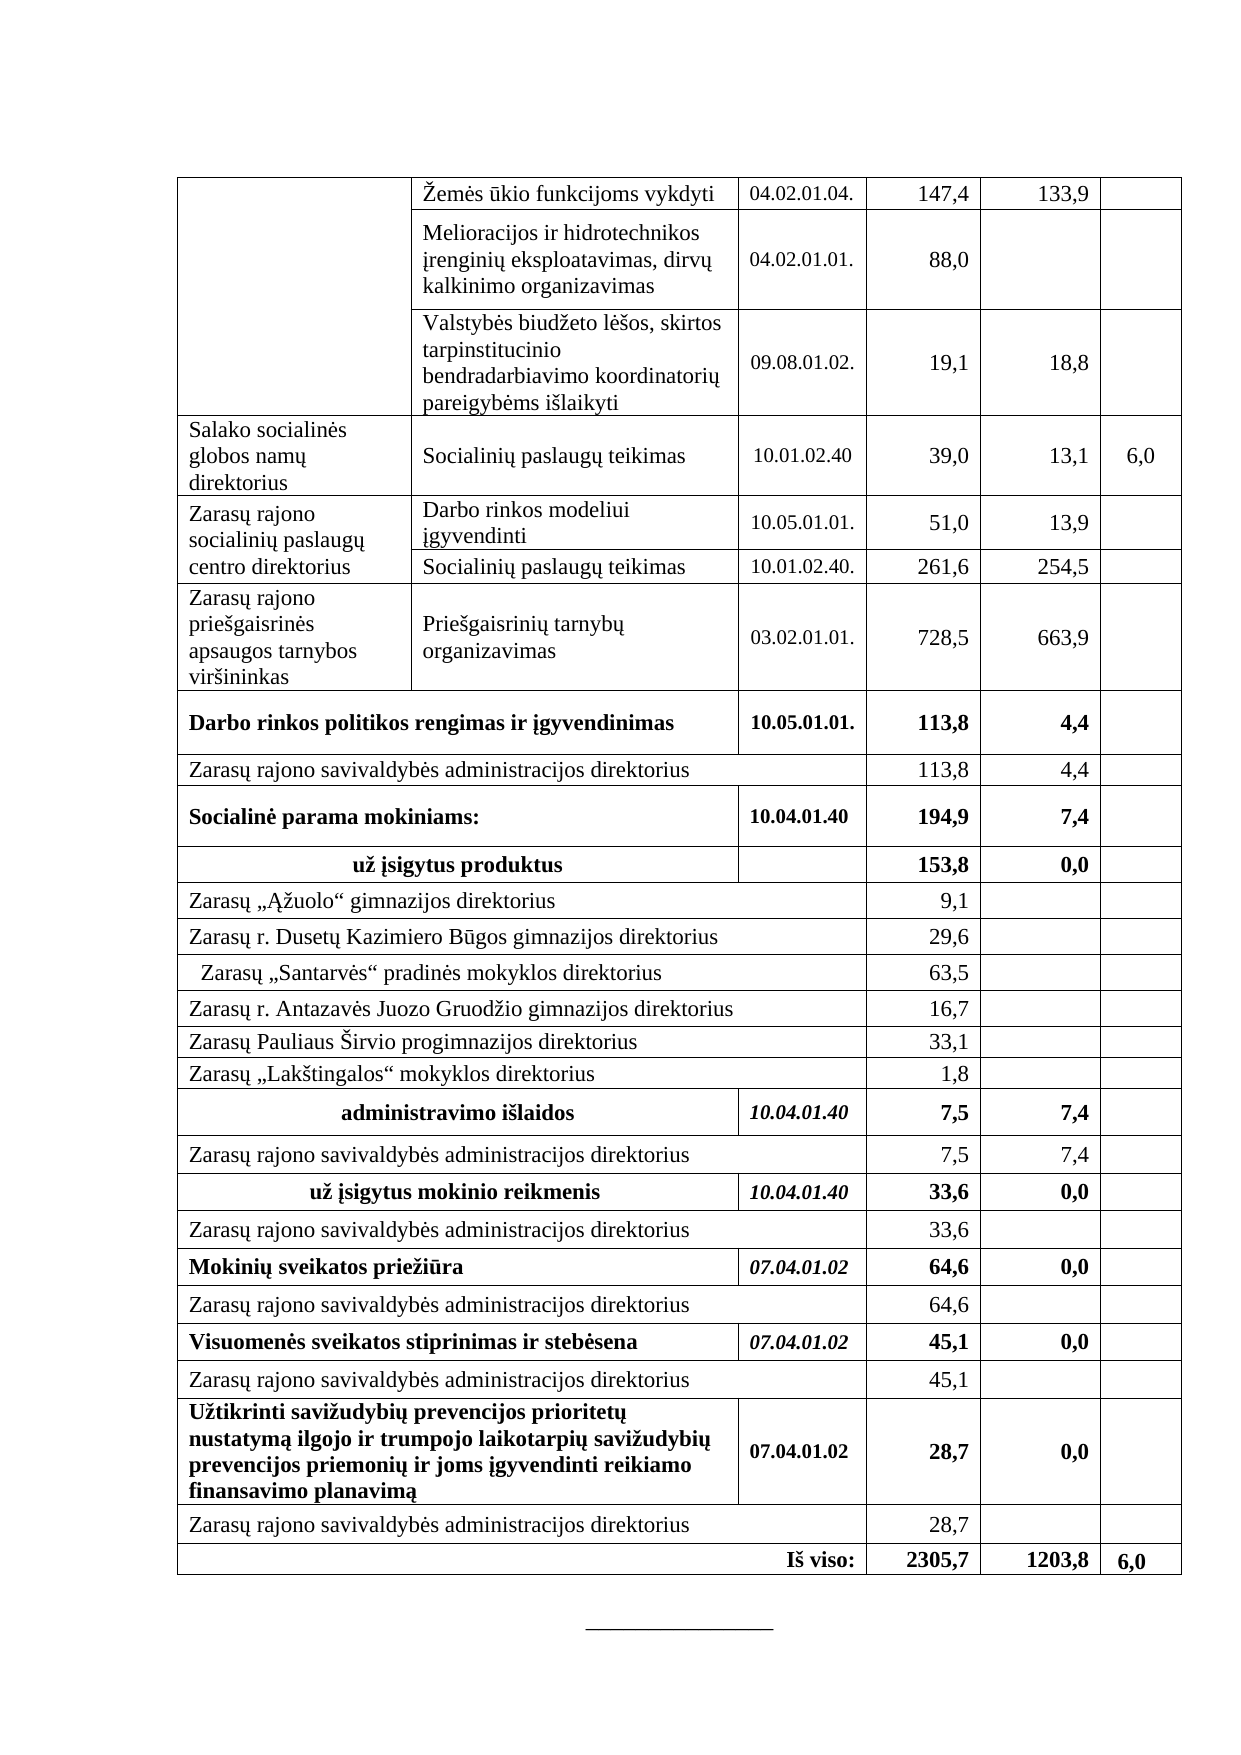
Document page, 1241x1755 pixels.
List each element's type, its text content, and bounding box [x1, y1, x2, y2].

table_cell 7,4 [981, 1136, 1100, 1172]
table_cell 03.02.01.01. [739, 584, 866, 689]
table_cell 7,5 [867, 1089, 980, 1135]
table_cell 39,0 [867, 416, 980, 495]
table_cell 10.01.02.40 [739, 416, 866, 495]
table_cell [1101, 550, 1181, 583]
table_cell Priešgaisrinių tarnybų organizavimas [412, 584, 738, 689]
table_cell [1101, 178, 1181, 208]
table_cell 663,9 [981, 584, 1100, 689]
table_cell 113,8 [867, 755, 980, 785]
table_cell Darbo rinkos modeliui įgyvendinti [412, 496, 738, 549]
table_cell 1,8 [867, 1058, 980, 1088]
table_cell Darbo rinkos politikos rengimas ir įgyvendinimas [178, 691, 738, 754]
table_cell [1101, 1399, 1181, 1504]
table_cell [981, 1211, 1100, 1247]
table_cell 728,5 [867, 584, 980, 689]
table_cell 18,8 [981, 310, 1100, 415]
table_cell [981, 1027, 1100, 1057]
table_cell 6,0 [1101, 1544, 1181, 1574]
table_cell [1101, 919, 1181, 954]
table_cell 10.04.01.40 [739, 1089, 866, 1135]
table_cell Žemės ūkio funkcijoms vykdyti [412, 178, 738, 208]
table_cell [981, 1058, 1100, 1088]
table_cell [1101, 786, 1181, 846]
table_cell už įsigytus produktus [178, 847, 738, 882]
table_cell [981, 1361, 1100, 1397]
table_cell [1101, 1174, 1181, 1210]
table_cell [1101, 1286, 1181, 1322]
table_cell 261,6 [867, 550, 980, 583]
table_cell [1101, 691, 1181, 754]
table_cell [1101, 955, 1181, 989]
table_cell Zarasų r. Antazavės Juozo Gruodžio gimnazijos direktorius [178, 991, 866, 1026]
table_cell [739, 847, 866, 882]
table_cell 10.04.01.40 [739, 1174, 866, 1210]
table_cell 64,6 [867, 1286, 980, 1322]
table_cell už įsigytus mokinio reikmenis [178, 1174, 738, 1210]
table_cell 10.01.02.40. [739, 550, 866, 583]
table_cell 16,7 [867, 991, 980, 1026]
table_cell [1101, 883, 1181, 918]
table_cell [981, 991, 1100, 1026]
table_cell Zarasų „Lakštingalos“ mokyklos direktorius [178, 1058, 866, 1088]
table_cell 33,1 [867, 1027, 980, 1057]
table_cell 7,4 [981, 786, 1100, 846]
table_cell [1101, 1324, 1181, 1360]
table_cell [1101, 496, 1181, 549]
table_cell 10.05.01.01. [739, 496, 866, 549]
table_cell 07.04.01.02 [739, 1324, 866, 1360]
table_cell 113,8 [867, 691, 980, 754]
table_cell administravimo išlaidos [178, 1089, 738, 1135]
table_cell 64,6 [867, 1249, 980, 1285]
table_cell 0,0 [981, 1249, 1100, 1285]
table_cell [1101, 1211, 1181, 1247]
table_cell Zarasų rajono socialinių paslaugų centro direktorius [178, 496, 411, 583]
table_cell Socialinių paslaugų teikimas [412, 416, 738, 495]
table_cell 88,0 [867, 210, 980, 308]
table_cell 0,0 [981, 1174, 1100, 1210]
table_cell 33,6 [867, 1211, 980, 1247]
table_cell 133,9 [981, 178, 1100, 208]
table_cell 13,9 [981, 496, 1100, 549]
table_cell Zarasų rajono savivaldybės administracijos direktorius [178, 1361, 866, 1397]
table_cell [1101, 1361, 1181, 1397]
table_cell Socialinė parama mokiniams: [178, 786, 738, 846]
table_cell 51,0 [867, 496, 980, 549]
table_cell [178, 178, 411, 415]
table_cell 29,6 [867, 919, 980, 954]
table_cell [1101, 1027, 1181, 1057]
table_cell Zarasų rajono priešgaisrinės apsaugos tarnybos viršininkas [178, 584, 411, 689]
table_cell 45,1 [867, 1361, 980, 1397]
table_cell Iš viso: [178, 1544, 866, 1574]
table_cell [1101, 755, 1181, 785]
table_cell 28,7 [867, 1505, 980, 1543]
table_cell [1101, 210, 1181, 308]
table_cell 28,7 [867, 1399, 980, 1504]
table_cell 0,0 [981, 1324, 1100, 1360]
table_cell 10.04.01.40 [739, 786, 866, 846]
table_cell Zarasų rajono savivaldybės administracijos direktorius [178, 1211, 866, 1247]
table_cell [1101, 847, 1181, 882]
table_cell [981, 1505, 1100, 1543]
table_cell 63,5 [867, 955, 980, 989]
table_cell [1101, 1089, 1181, 1135]
table_cell 2305,7 [867, 1544, 980, 1574]
table_cell 0,0 [981, 847, 1100, 882]
table_cell Zarasų „Ąžuolo“ gimnazijos direktorius [178, 883, 866, 918]
table_cell Socialinių paslaugų teikimas [412, 550, 738, 583]
table_cell 0,0 [981, 1399, 1100, 1504]
table_cell [1101, 991, 1181, 1026]
table_cell [981, 955, 1100, 989]
table_cell 6,0 [1101, 416, 1181, 495]
table_cell [1101, 1505, 1181, 1543]
table_cell Melioracijos ir hidrotechnikos įrenginių eksploatavimas, dirvų kalkinimo organizavimas [412, 210, 738, 308]
table_cell 33,6 [867, 1174, 980, 1210]
table_cell 7,4 [981, 1089, 1100, 1135]
table_cell [1101, 1136, 1181, 1172]
table_cell 19,1 [867, 310, 980, 415]
table_cell Mokinių sveikatos priežiūra [178, 1249, 738, 1285]
table_cell Zarasų rajono savivaldybės administracijos direktorius [178, 1286, 866, 1322]
table_cell 153,8 [867, 847, 980, 882]
table_cell 07.04.01.02 [739, 1399, 866, 1504]
table_cell [1101, 310, 1181, 415]
table_cell Užtikrinti savižudybių prevencijos prioritetų nustatymą ilgojo ir trumpojo laikotarpių savižudybių prevencijos priemonių ir joms įgyvendinti reikiamo finansavimo planavimą [178, 1399, 738, 1504]
table_cell Zarasų rajono savivaldybės administracijos direktorius [178, 1505, 866, 1543]
table_cell Visuomenės sveikatos stiprinimas ir stebėsena [178, 1324, 738, 1360]
table_cell [1101, 1249, 1181, 1285]
table_cell 07.04.01.02 [739, 1249, 866, 1285]
table_cell 04.02.01.04. [739, 178, 866, 208]
table_cell [981, 210, 1100, 308]
table_cell 7,5 [867, 1136, 980, 1172]
table_cell [981, 919, 1100, 954]
table_cell 10.05.01.01. [739, 691, 866, 754]
table_cell 147,4 [867, 178, 980, 208]
text _______________ [177, 1604, 1181, 1633]
table_cell 09.08.01.02. [739, 310, 866, 415]
table_cell [1101, 1058, 1181, 1088]
table_cell Zarasų Pauliaus Širvio progimnazijos direktorius [178, 1027, 866, 1057]
table_cell Zarasų r. Dusetų Kazimiero Būgos gimnazijos direktorius [178, 919, 866, 954]
table_cell [981, 1286, 1100, 1322]
table_cell 1203,8 [981, 1544, 1100, 1574]
table_cell 4,4 [981, 755, 1100, 785]
table_cell Salako socialinės globos namų direktorius [178, 416, 411, 495]
table_cell 9,1 [867, 883, 980, 918]
table_cell [981, 883, 1100, 918]
table_cell [1101, 584, 1181, 689]
table_cell Valstybės biudžeto lėšos, skirtos tarpinstitucinio bendradarbiavimo koordinatorių pareigybėms išlaikyti [412, 310, 738, 415]
table_cell 13,1 [981, 416, 1100, 495]
table_cell Zarasų „Santarvės“ pradinės mokyklos direktorius [178, 955, 866, 989]
table_cell 04.02.01.01. [739, 210, 866, 308]
table_cell 4,4 [981, 691, 1100, 754]
table_cell 194,9 [867, 786, 980, 846]
table_cell Zarasų rajono savivaldybės administracijos direktorius [178, 755, 866, 785]
table_cell Zarasų rajono savivaldybės administracijos direktorius [178, 1136, 866, 1172]
table_cell 45,1 [867, 1324, 980, 1360]
table_cell 254,5 [981, 550, 1100, 583]
